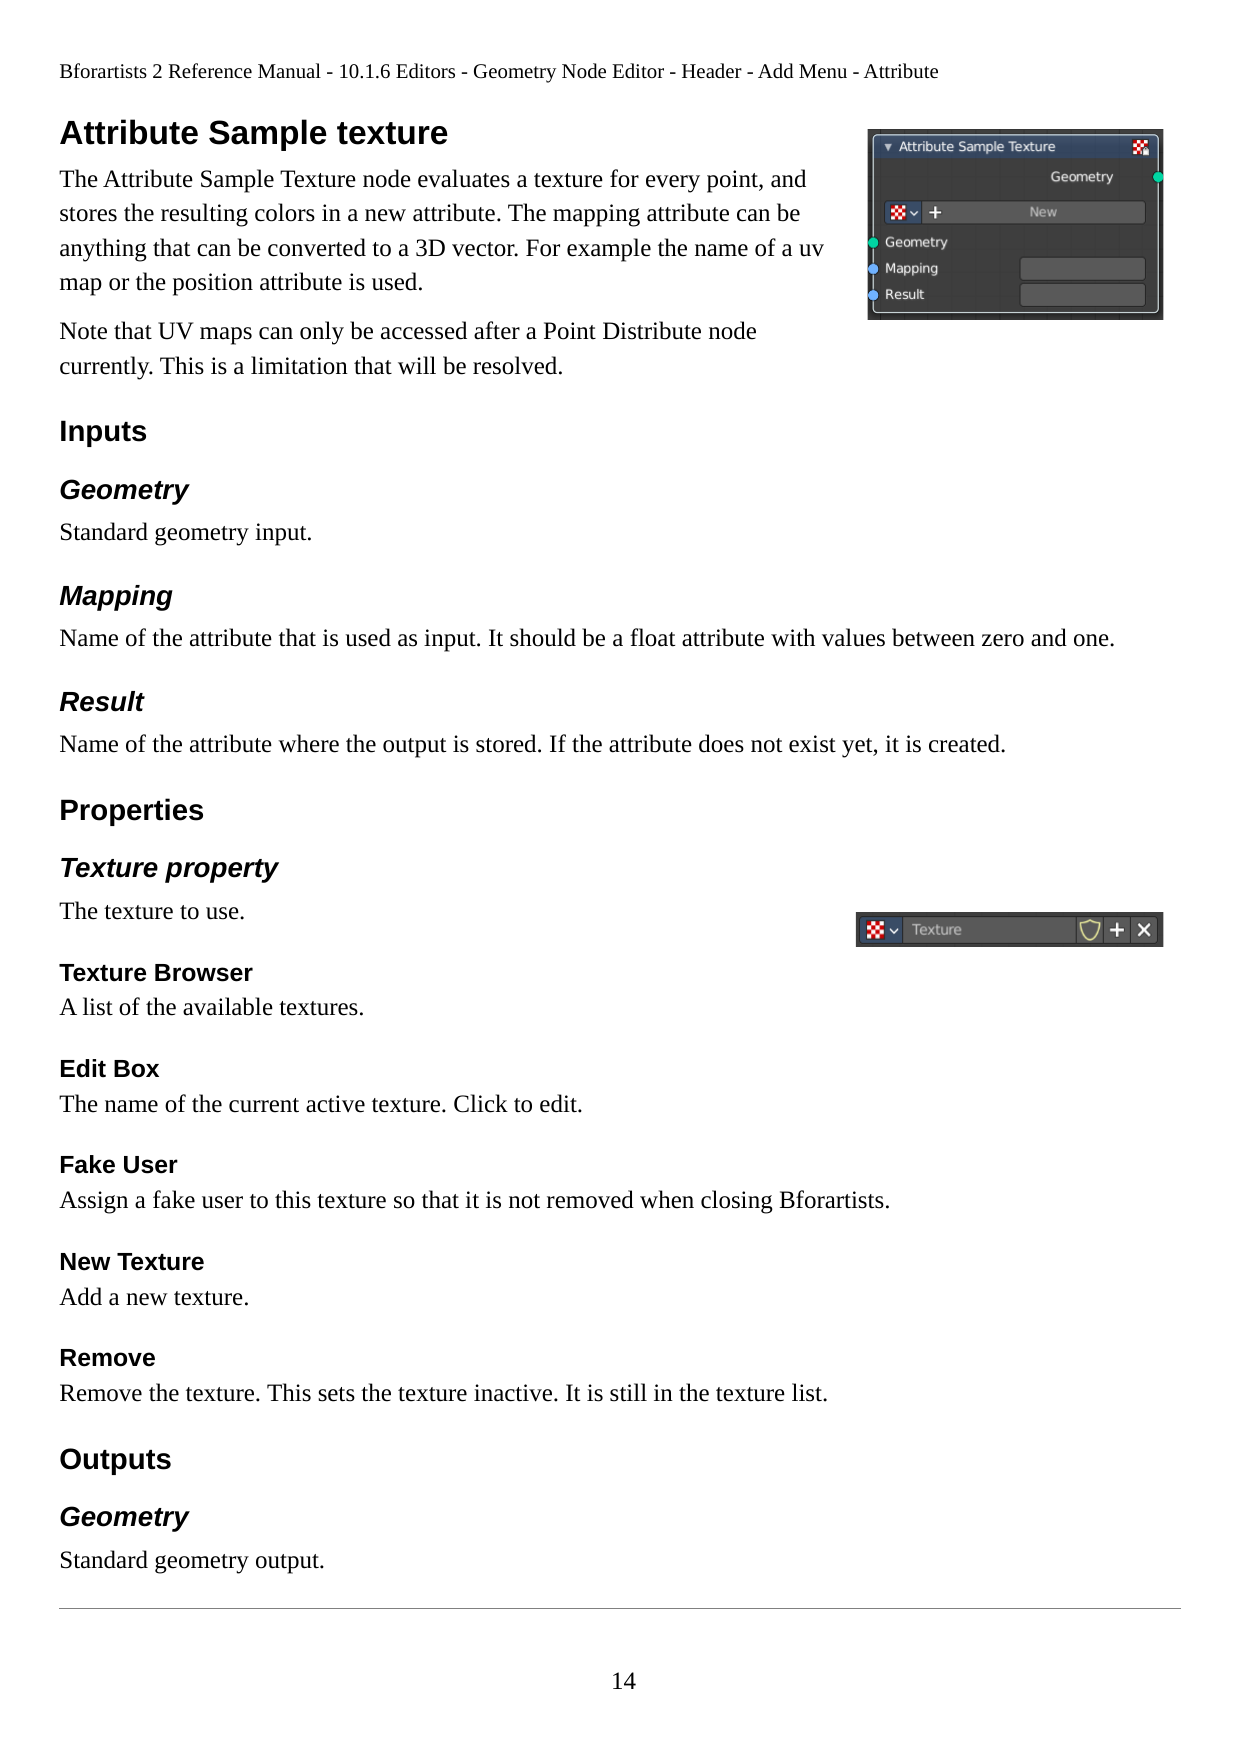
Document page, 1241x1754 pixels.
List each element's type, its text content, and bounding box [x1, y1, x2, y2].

subtitle Properties [59, 793, 1181, 827]
subtitle Outputs [59, 1442, 1181, 1475]
picture [867, 129, 1164, 320]
text Note that UV maps can only be accessed after a Point Distribute node currently. This is a limitation that will be resolved. [59, 316, 1181, 379]
subtitle Texture property [59, 852, 1181, 884]
subtitle Edit Box [59, 1054, 1181, 1083]
text Name of the attribute where the output is stored. If the attribute does not exist yet, it is created. [59, 729, 1181, 758]
text Name of the attribute that is used as input. It should be a float attribute with values between zero and one. [59, 623, 1181, 652]
text The Attribute Sample Texture node evaluates a texture for every point, and stores the resulting colors in a new attribute. The mapping attribute can be anything that can be converted to a 3D vector. For example the name of a uv map or the position attribute is used. [59, 164, 867, 296]
subtitle New Texture [59, 1247, 1181, 1275]
subtitle Attribute Sample texture [59, 113, 1181, 151]
subtitle Mapping [59, 579, 1181, 611]
subtitle Fake User [59, 1150, 1181, 1179]
subtitle Geometry [59, 473, 1181, 505]
text Add a new texture. [59, 1282, 1181, 1310]
text A list of the available textures. [59, 992, 1181, 1021]
text Assign a fake user to this texture so that it is not removed when closing Bforartists. [59, 1185, 1181, 1214]
text Standard geometry input. [59, 517, 1181, 546]
subtitle Texture Browser [59, 958, 1181, 986]
subtitle Remove [59, 1343, 1181, 1372]
subtitle Result [59, 685, 1181, 717]
subtitle Inputs [59, 414, 1181, 448]
text The name of the current active texture. Click to edit. [59, 1089, 1181, 1118]
text Remove the texture. This sets the texture inactive. It is still in the texture list. [59, 1378, 1181, 1407]
subtitle Geometry [59, 1500, 1181, 1532]
text Standard geometry output. [59, 1545, 1181, 1573]
picture [855, 912, 1164, 947]
text The texture to use. [59, 896, 1181, 925]
